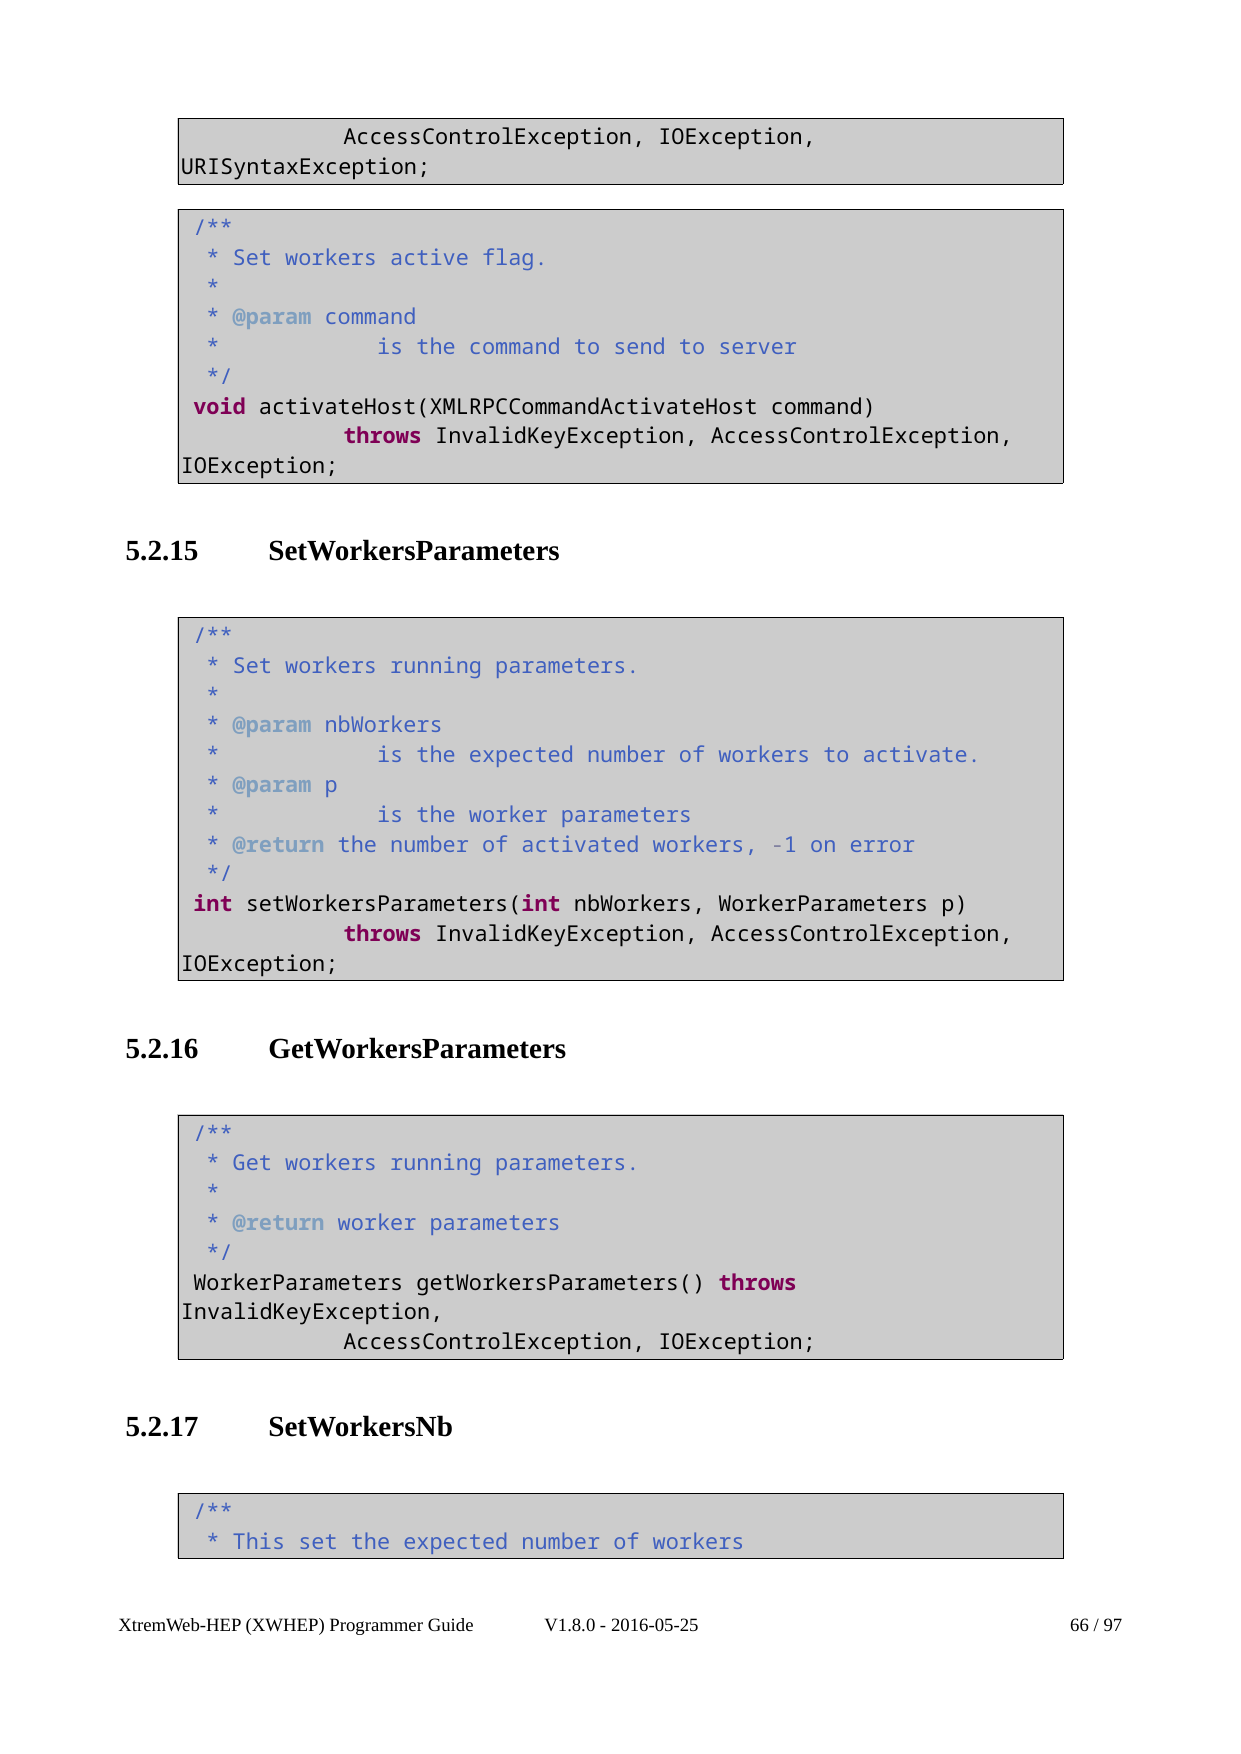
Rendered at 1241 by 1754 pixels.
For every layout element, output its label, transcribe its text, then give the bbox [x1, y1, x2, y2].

text void activateHost(XMLRPCCommandActivateHost command) [179, 388, 1063, 417]
text * is the worker parameters [179, 796, 1063, 826]
text AccessControlException, IOException; [179, 1323, 1063, 1359]
text * @return worker parameters [179, 1204, 1063, 1234]
text throws InvalidKeyException, AccessControlException, IOException; [179, 417, 1063, 483]
subtitle SetWorkersNb [118, 1409, 1122, 1443]
subtitle SetWorkersParameters [118, 533, 1122, 567]
text WorkerParameters getWorkersParameters() throws InvalidKeyException, [179, 1263, 1063, 1323]
text */ [179, 855, 1063, 885]
text * Set workers running parameters. [179, 647, 1063, 677]
text int setWorkersParameters(int nbWorkers, WorkerParameters p) [179, 885, 1063, 915]
text * [179, 677, 1063, 706]
text /** [179, 1494, 1063, 1523]
text * This set the expected number of workers [179, 1523, 1063, 1558]
text * Set workers active flag. [179, 239, 1063, 268]
text /** [179, 1116, 1063, 1144]
subtitle GetWorkersParameters [118, 1031, 1122, 1064]
text * [179, 268, 1063, 298]
text * @param p [179, 766, 1063, 796]
text * @param command [179, 298, 1063, 328]
text throws InvalidKeyException, AccessControlException, IOException; [179, 915, 1063, 980]
text AccessControlException, IOException, URISyntaxException; [179, 119, 1063, 184]
text */ [179, 1234, 1063, 1263]
text * is the expected number of workers to activate. [179, 736, 1063, 766]
text * @return the number of activated workers, -1 on error [179, 826, 1063, 855]
text /** [179, 618, 1063, 647]
text * is the command to send to server [179, 328, 1063, 358]
text */ [179, 358, 1063, 388]
text * Get workers running parameters. [179, 1144, 1063, 1174]
text /** [179, 210, 1063, 239]
text * @param nbWorkers [179, 706, 1063, 736]
text * [179, 1174, 1063, 1204]
